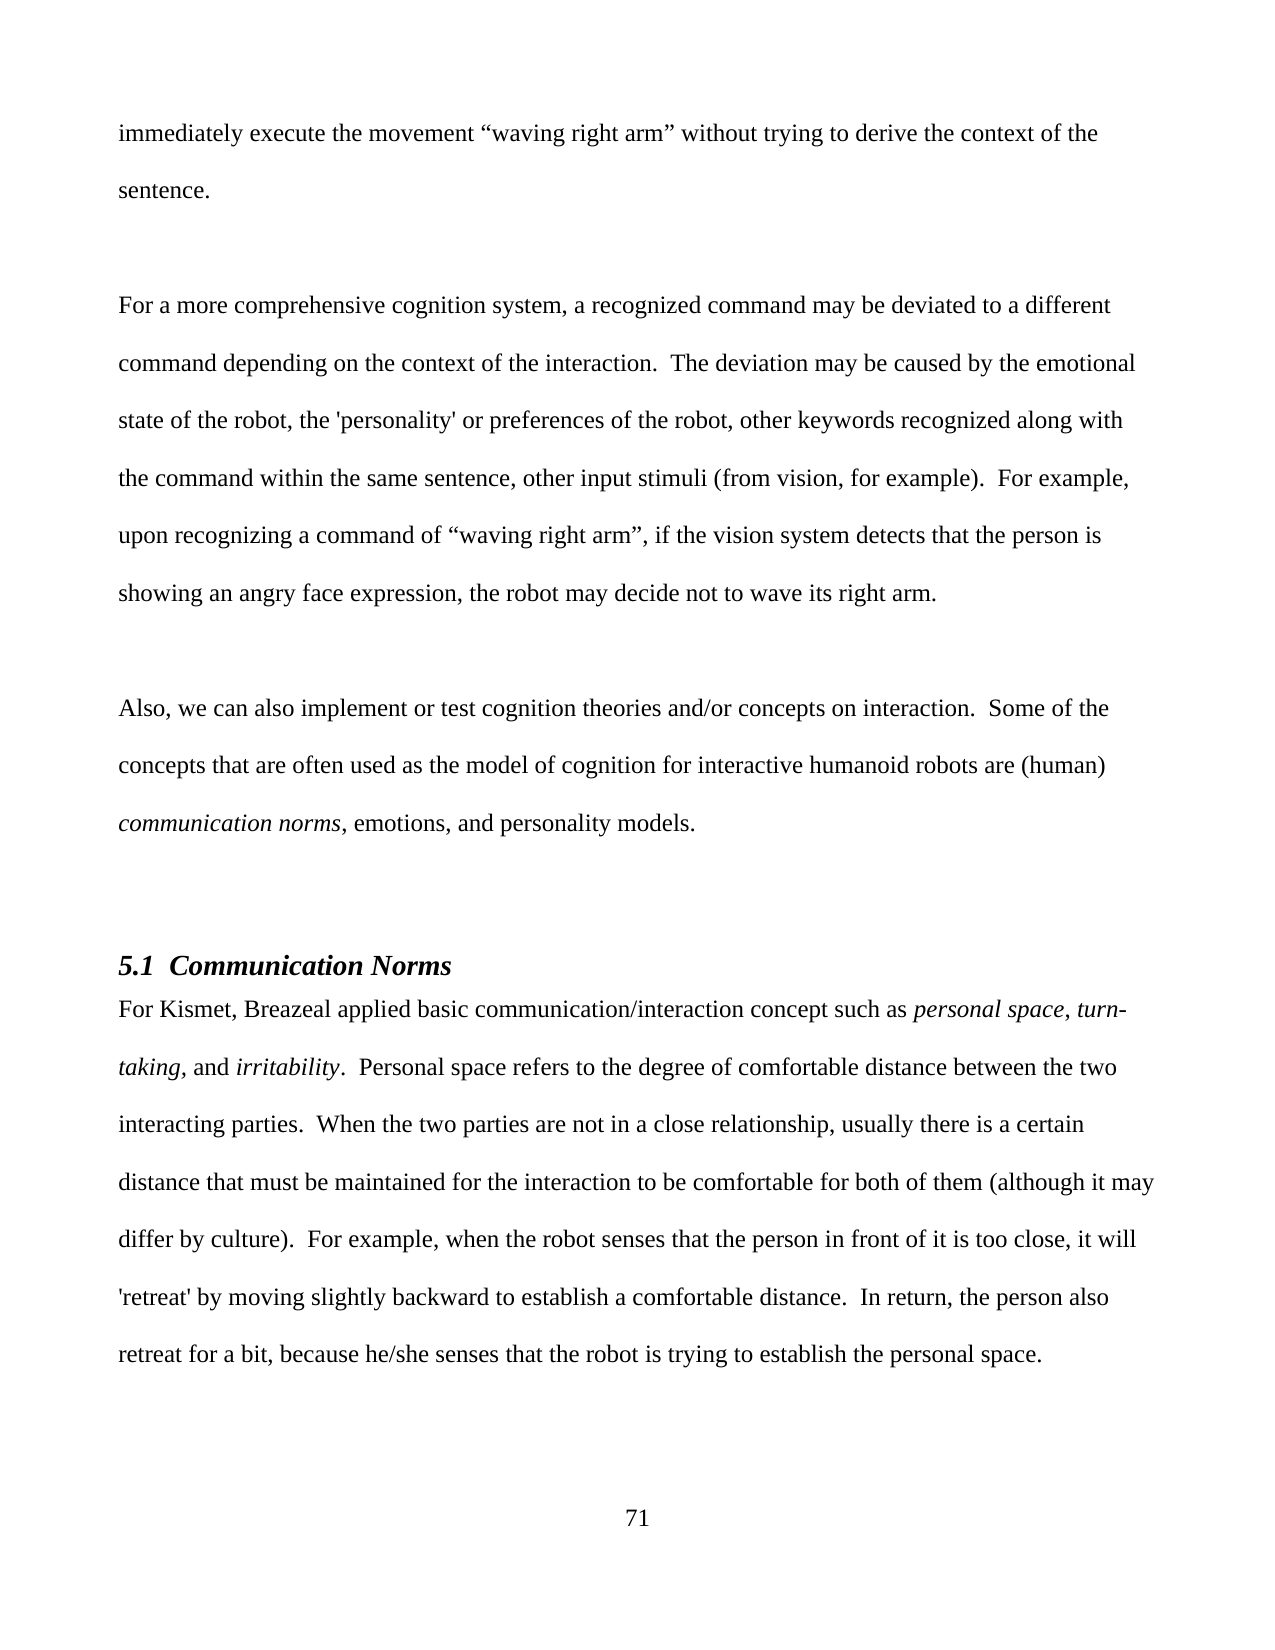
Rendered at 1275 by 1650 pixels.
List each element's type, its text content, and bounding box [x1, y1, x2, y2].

text immediately execute the movement “waving right arm” without trying to derive the context of the sentence. [118, 118, 1157, 204]
text For Kismet, Breazeal applied basic communication/interaction concept such as personal space, turn-taking, and irritability. Personal space refers to the degree of comfortable distance between the two interacting parties. When the two parties are not in a close relationship, usually there is a certain distance that must be maintained for the interaction to be comfortable for both of them (although it may differ by culture). For example, when the robot senses that the person in front of it is too close, it will 'retreat' by moving slightly backward to establish a comfortable distance. In return, the person also retreat for a bit, because he/she senses that the robot is trying to establish the personal space. [118, 994, 1157, 1368]
subtitle 5.1 Communication Norms [118, 948, 1157, 982]
text Also, we can also implement or test cognition theories and/or concepts on interaction. Some of the concepts that are often used as the model of cognition for interactive humanoid robots are (human) communication norms, emotions, and personality models. [118, 693, 1157, 837]
text For a more comprehensive cognition system, a recognized command may be deviated to a different command depending on the context of the interaction. The deviation may be caused by the emotional state of the robot, the 'personality' or preferences of the robot, other keywords recognized along with the command within the same sentence, other input stimuli (from vision, for example). For example, upon recognizing a command of “waving right arm”, if the vision system detects that the person is showing an angry face expression, the robot may decide not to wave its right arm. [118, 291, 1157, 607]
